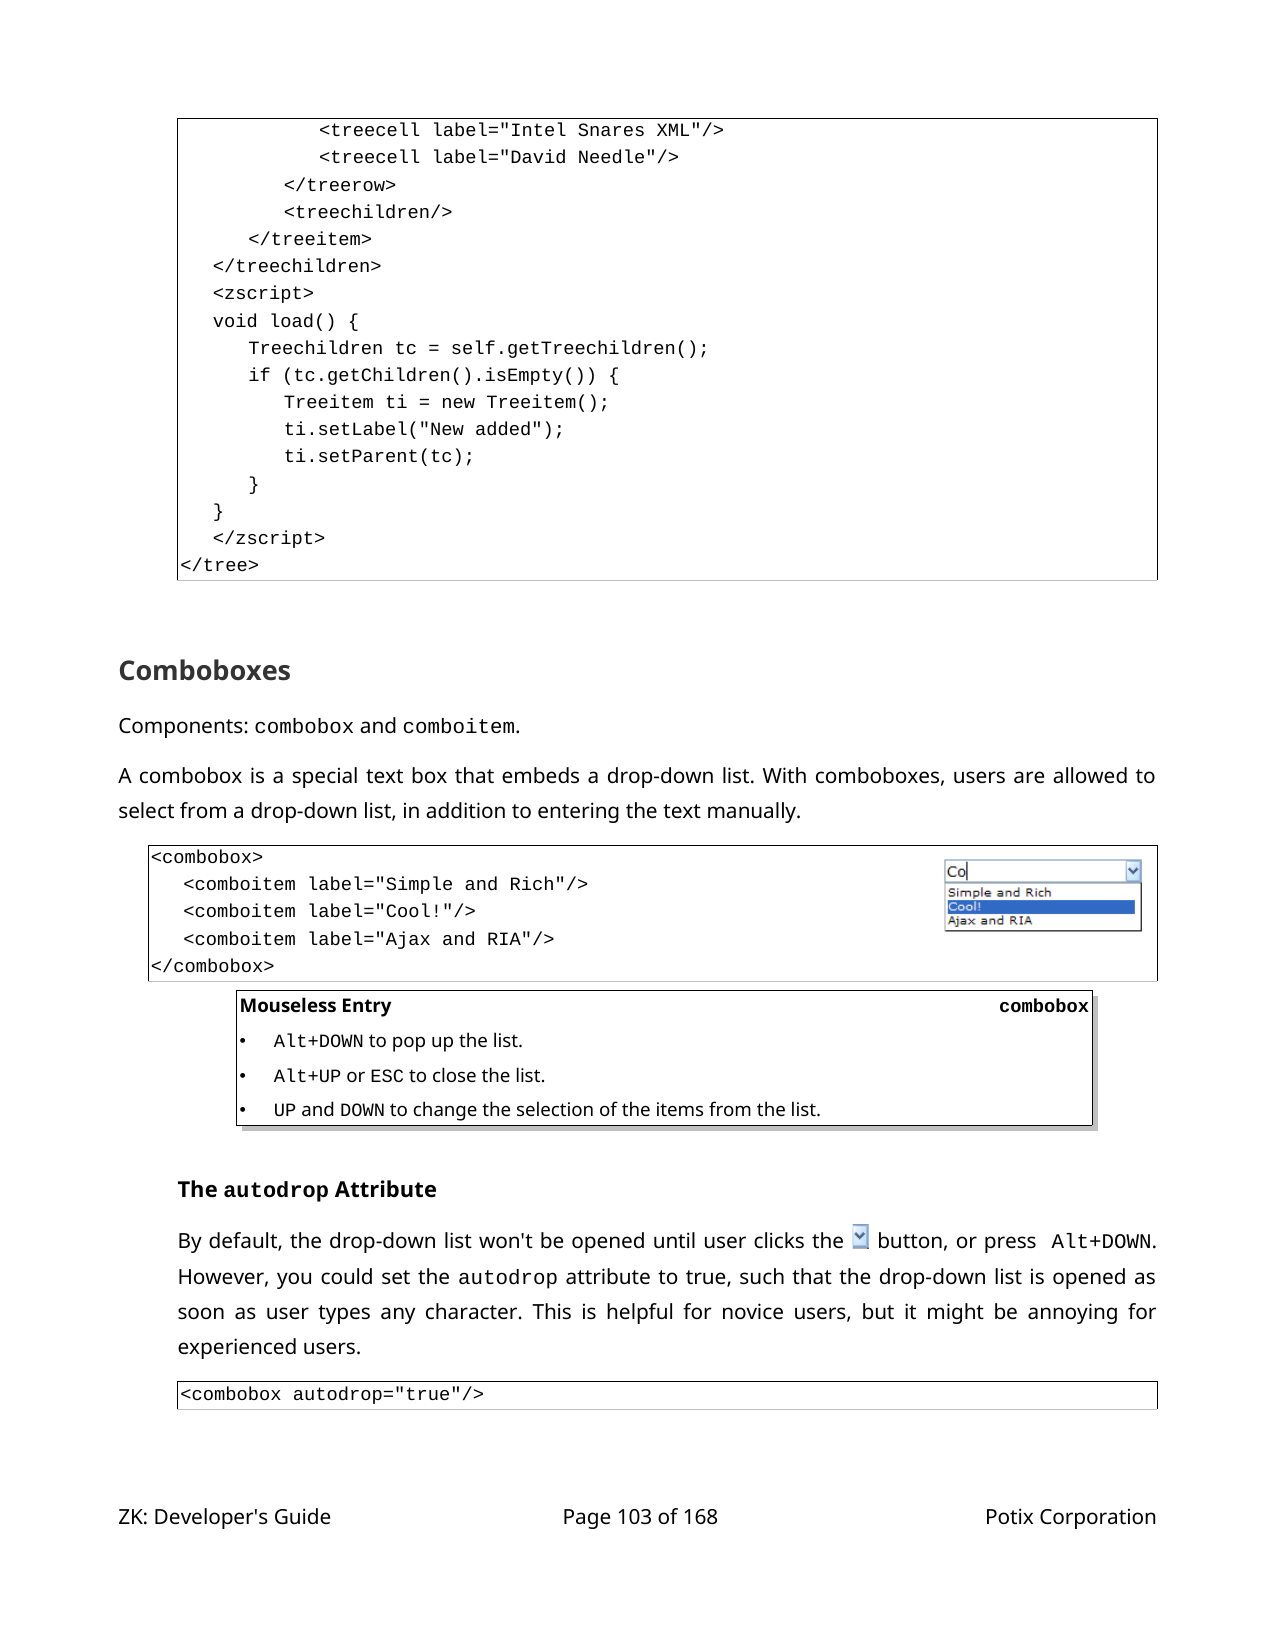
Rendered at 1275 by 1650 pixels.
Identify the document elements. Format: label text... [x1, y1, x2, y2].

text if (tc.getChildren().isEmpty()) { [178, 363, 1157, 387]
list Alt+UP or ESC to close the list. [237, 1059, 1092, 1088]
text </zscript> [178, 526, 1157, 550]
picture [852, 1224, 870, 1249]
text void load() { [178, 308, 1157, 333]
text Treeitem ti = new Treeitem(); [178, 390, 1157, 414]
text Mouseless Entry combobox [237, 991, 1092, 1018]
text </tree> [178, 553, 1157, 580]
text </combobox> [149, 954, 1157, 981]
subtitle The autodrop Attribute [177, 1174, 1157, 1204]
text </treeitem> [178, 227, 1157, 251]
text <zscript> [178, 281, 1157, 306]
text <combobox> [149, 846, 1157, 869]
picture [941, 856, 1150, 935]
text <treecell label="Intel Snares XML"/> [178, 119, 1157, 142]
text Treechildren tc = self.getTreechildren(); [178, 336, 1157, 360]
text Components: combobox and comboitem. [118, 712, 1157, 740]
text <combobox autodrop="true"/> [178, 1382, 1157, 1409]
text <comboitem label="Cool!"/> [149, 899, 941, 923]
text A combobox is a special text box that embeds a drop-down list. With comboboxes, users are allowed to select from a drop-down list, in addition to entering the text manually. [118, 761, 1157, 824]
list Alt+DOWN to pop up the list. [237, 1024, 1092, 1053]
text <treechildren/> [178, 200, 1157, 224]
text </treechildren> [178, 254, 1157, 278]
subtitle Comboboxes [118, 651, 1157, 688]
text ti.setParent(tc); [178, 444, 1157, 469]
text <comboitem label="Ajax and RIA"/> [149, 926, 1157, 951]
text </treerow> [178, 172, 1157, 197]
text } [178, 472, 1157, 496]
text <comboitem label="Simple and Rich"/> [149, 872, 941, 896]
text ti.setLabel("New added"); [178, 417, 1157, 441]
text } [178, 499, 1157, 523]
text <treecell label="David Needle"/> [178, 145, 1157, 169]
list UP and DOWN to change the selection of the items from the list. [237, 1093, 1092, 1125]
text By default, the drop-down list won't be opened until user clicks the button, or press Alt+DOWN. However, you could set the autodrop attribute to true, such that the drop-down list is opened as soon as user types any character. This is helpful for novice users, but it might be annoying for experienced users. [177, 1224, 1157, 1361]
